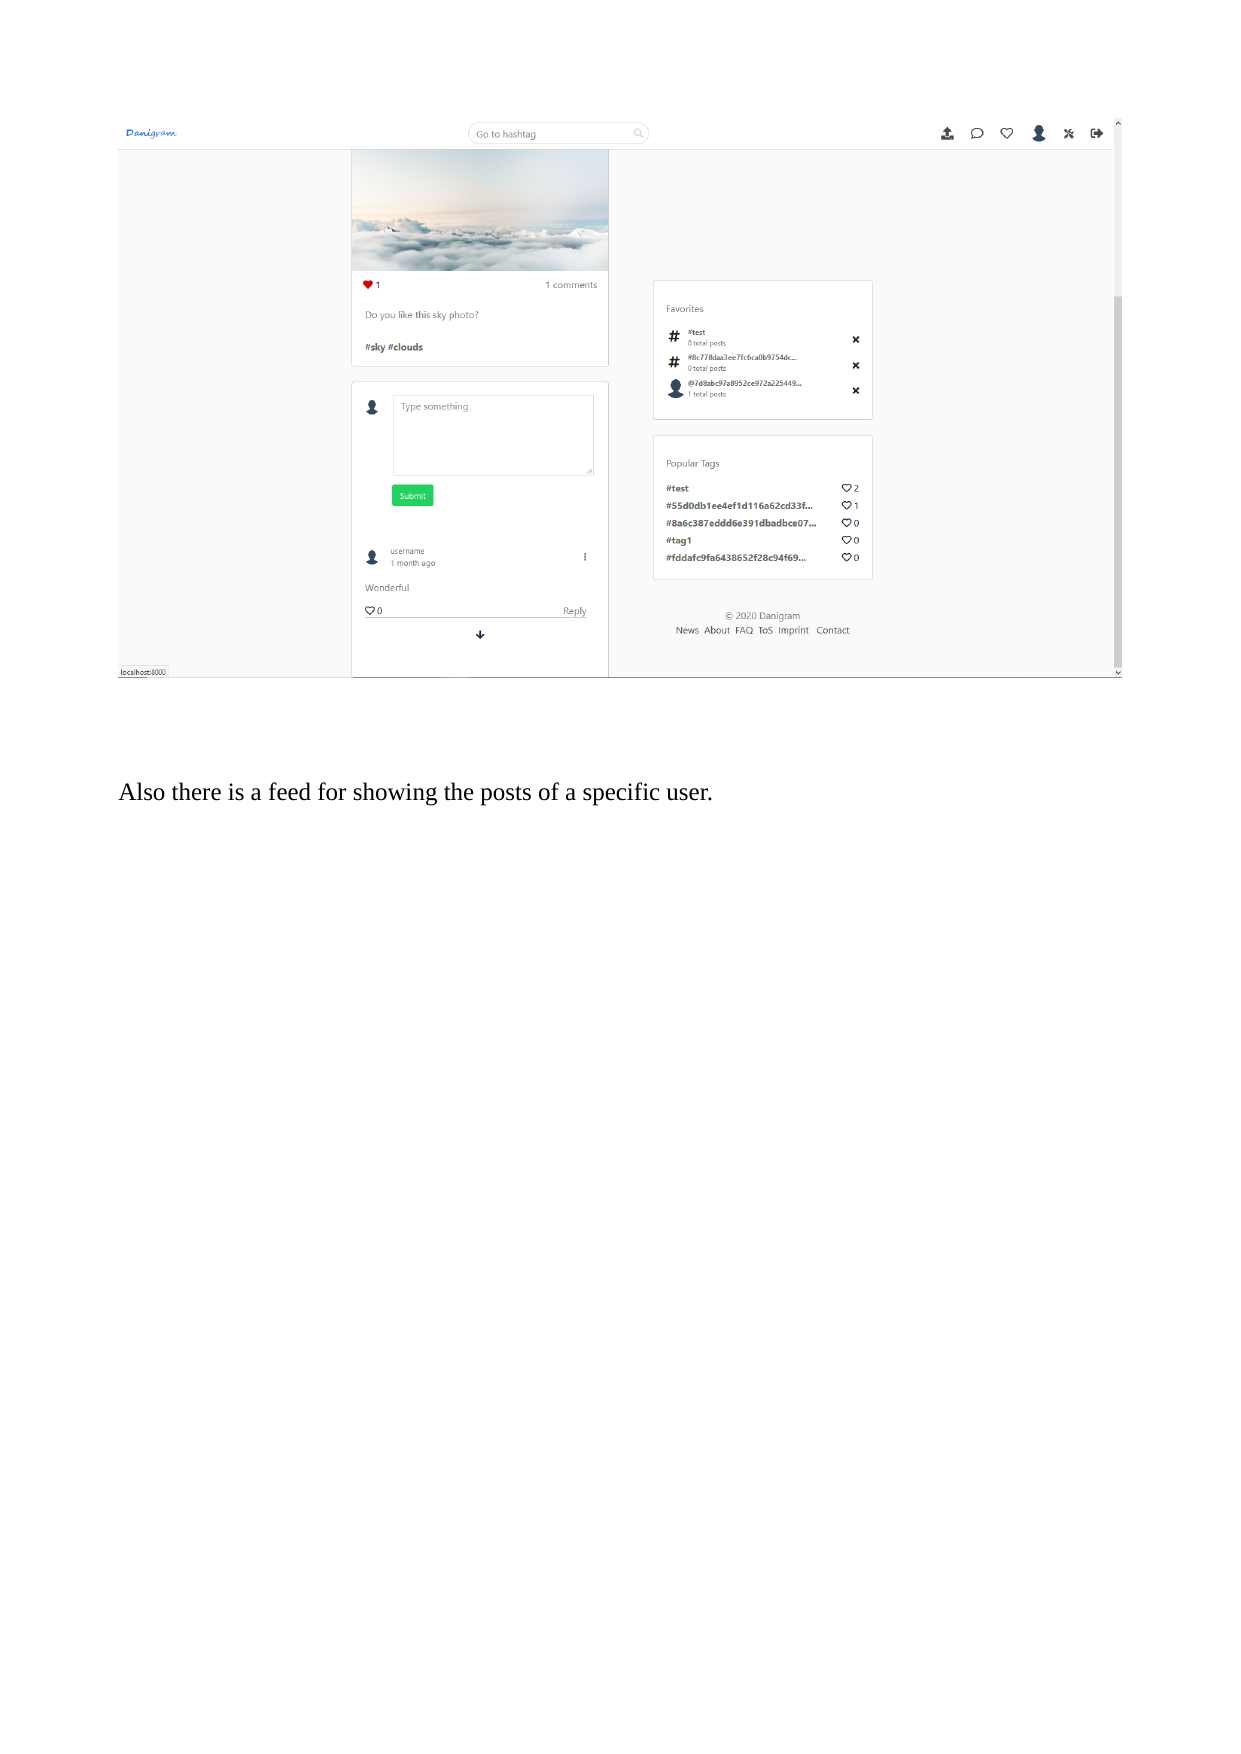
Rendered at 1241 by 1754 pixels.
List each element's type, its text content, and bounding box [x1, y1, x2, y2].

picture [118, 118, 1123, 678]
text Also there is a feed for showing the posts of a specific user. [118, 777, 1122, 806]
